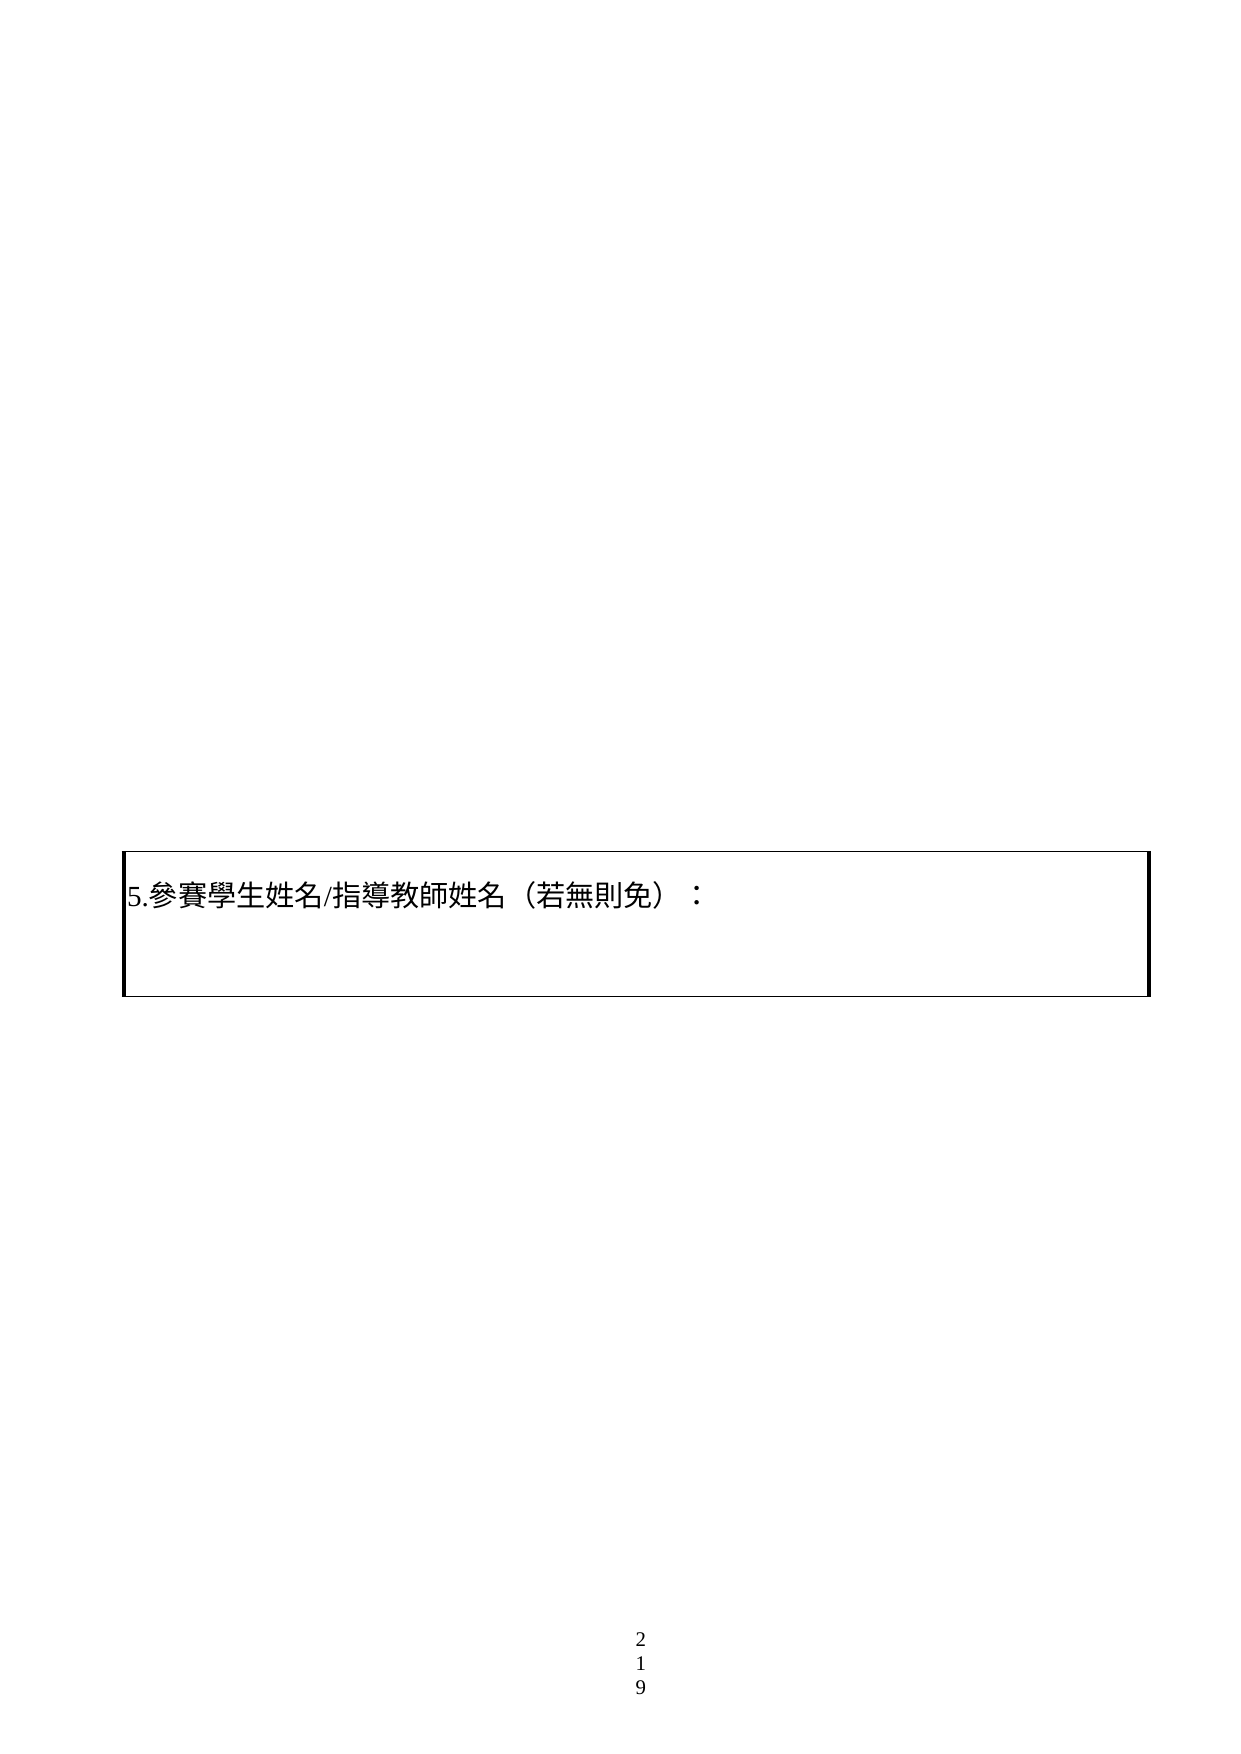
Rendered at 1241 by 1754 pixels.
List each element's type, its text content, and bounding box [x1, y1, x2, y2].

table_cell 5.參賽學生姓名/指導教師姓名（若無則免）： [126, 852, 1147, 996]
